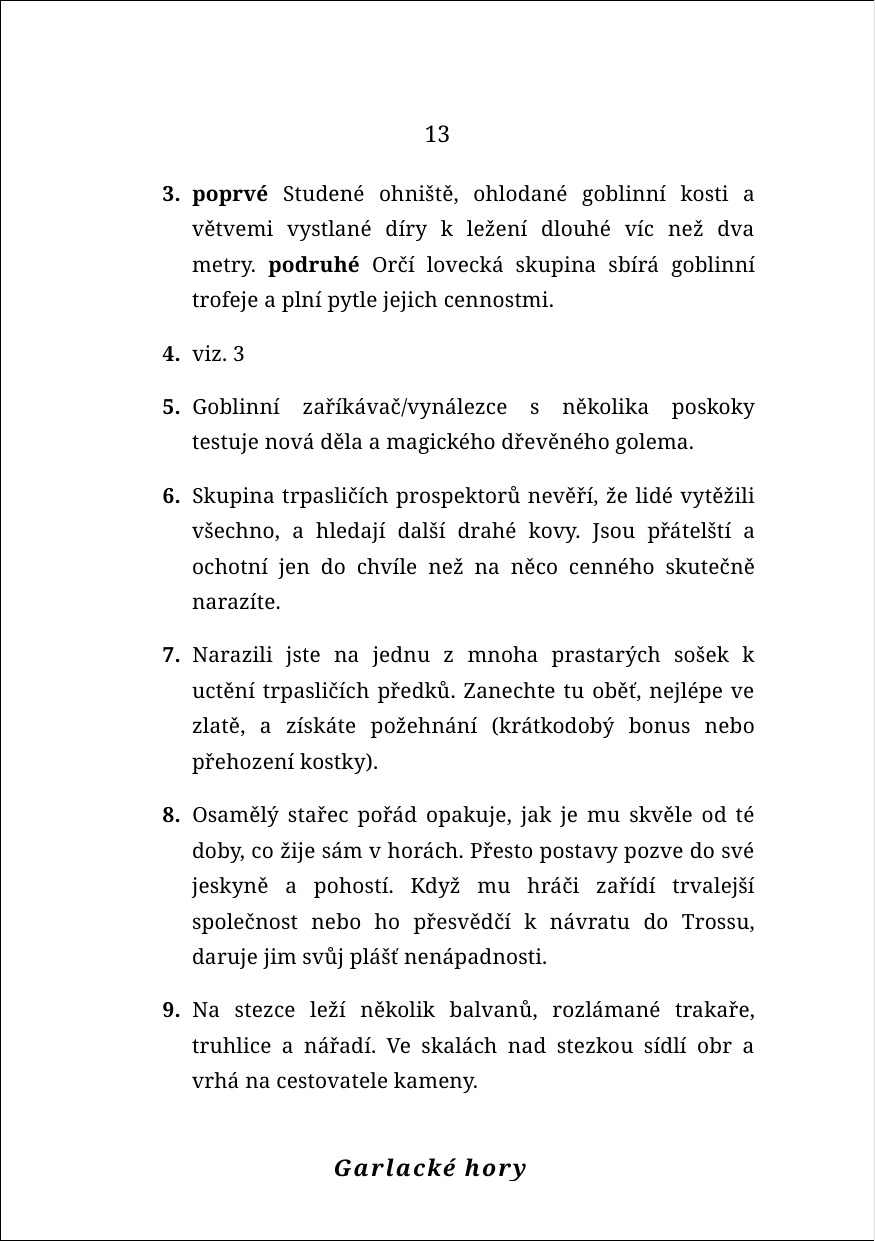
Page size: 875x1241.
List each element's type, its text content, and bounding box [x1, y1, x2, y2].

list poprvé Studené ohniště, ohlodané goblinní kosti a větvemi vystlané díry k ležení dlouhé víc než dva metry. podruhé Orčí lovecká skupina sbírá goblinní trofeje a plní pytle jejich cennostmi. [162, 179, 756, 314]
list Osamělý stařec pořád opakuje, jak je mu skvěle od té doby, co žije sám v horách. Přesto postavy pozve do své jeskyně a pohostí. Když mu hráči zařídí trvalejší společnost nebo ho přesvědčí k návratu do Trossu, daruje jim svůj plášť nenápadnosti. [162, 800, 756, 971]
list viz. 3 [162, 339, 756, 367]
list Goblinní zaříkávač/vynálezce s několika poskoky testuje nová děla a magického dřevěného golema. [162, 392, 756, 456]
list Na stezce leží několik balvanů, rozlámané trakaře, truhlice a nářadí. Ve skalách nad stezkou sídlí obr a vrhá na cestovatele kameny. [162, 996, 756, 1095]
list Narazili jste na jednu z mnoha prastarých sošek k uctění trpasličích předků. Zanechte tu oběť, nejlépe ve zlatě, a získáte požehnání (krátkodobý bonus nebo přehození kostky). [162, 641, 756, 776]
list Skupina trpasličích prospektorů nevěří, že lidé vytěžili všechno, a hledají další drahé kovy. Jsou přátelští a ochotní jen do chvíle než na něco cenného skutečně narazíte. [162, 481, 756, 616]
